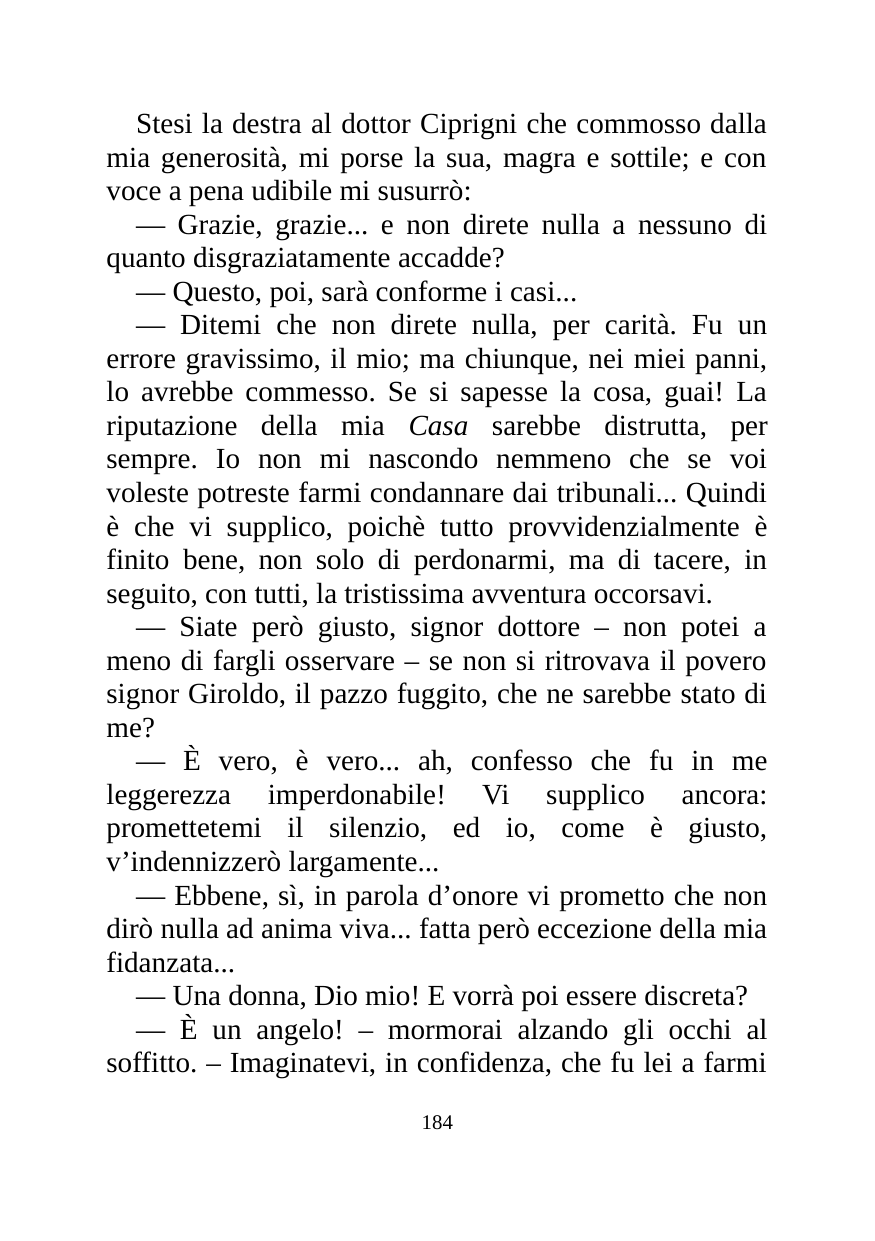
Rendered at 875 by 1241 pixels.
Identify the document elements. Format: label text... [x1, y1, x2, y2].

text — È vero, è vero... ah, confesso che fu in me leggerezza imperdonabile! Vi supplico ancora: promettetemi il silenzio, ed io, come è giusto, v’indennizzerò largamente... [106, 743, 768, 878]
text — Ebbene, sì, in parola d’onore vi prometto che non dirò nulla ad anima viva... fatta però eccezione della mia fidanzata... [106, 878, 768, 978]
text — È un angelo! – mormorai alzando gli occhi al soffitto. – Imaginatevi, in confidenza, che fu lei a farmi [106, 1012, 768, 1079]
text — Siate però giusto, signor dottore – non potei a meno di fargli osservare – se non si ritrovava il povero signor Giroldo, il pazzo fuggito, che ne sarebbe stato di me? [106, 609, 768, 743]
text — Ditemi che non direte nulla, per carità. Fu un errore gravissimo, il mio; ma chiunque, nei miei panni, lo avrebbe commesso. Se si sapesse la cosa, guai! La riputazione della mia Casa sarebbe distrutta, per sempre. Io non mi nascondo nemmeno che se voi voleste potreste farmi condannare dai tribunali... Quindi è che vi supplico, poichè tutto provvidenzialmente è finito bene, non solo di perdonarmi, ma di tacere, in seguito, con tutti, la tristissima avventura occorsavi. [106, 307, 768, 609]
text — Grazie, grazie... e non direte nulla a nessuno di quanto disgraziatamente accadde? [106, 207, 768, 274]
text — Questo, poi, sarà conforme i casi... [106, 274, 768, 307]
text Stesi la destra al dottor Ciprigni che commosso dalla mia generosità, mi porse la sua, magra e sottile; e con voce a pena udibile mi susurrò: [106, 106, 768, 207]
text — Una donna, Dio mio! E vorrà poi essere discreta? [106, 978, 768, 1012]
